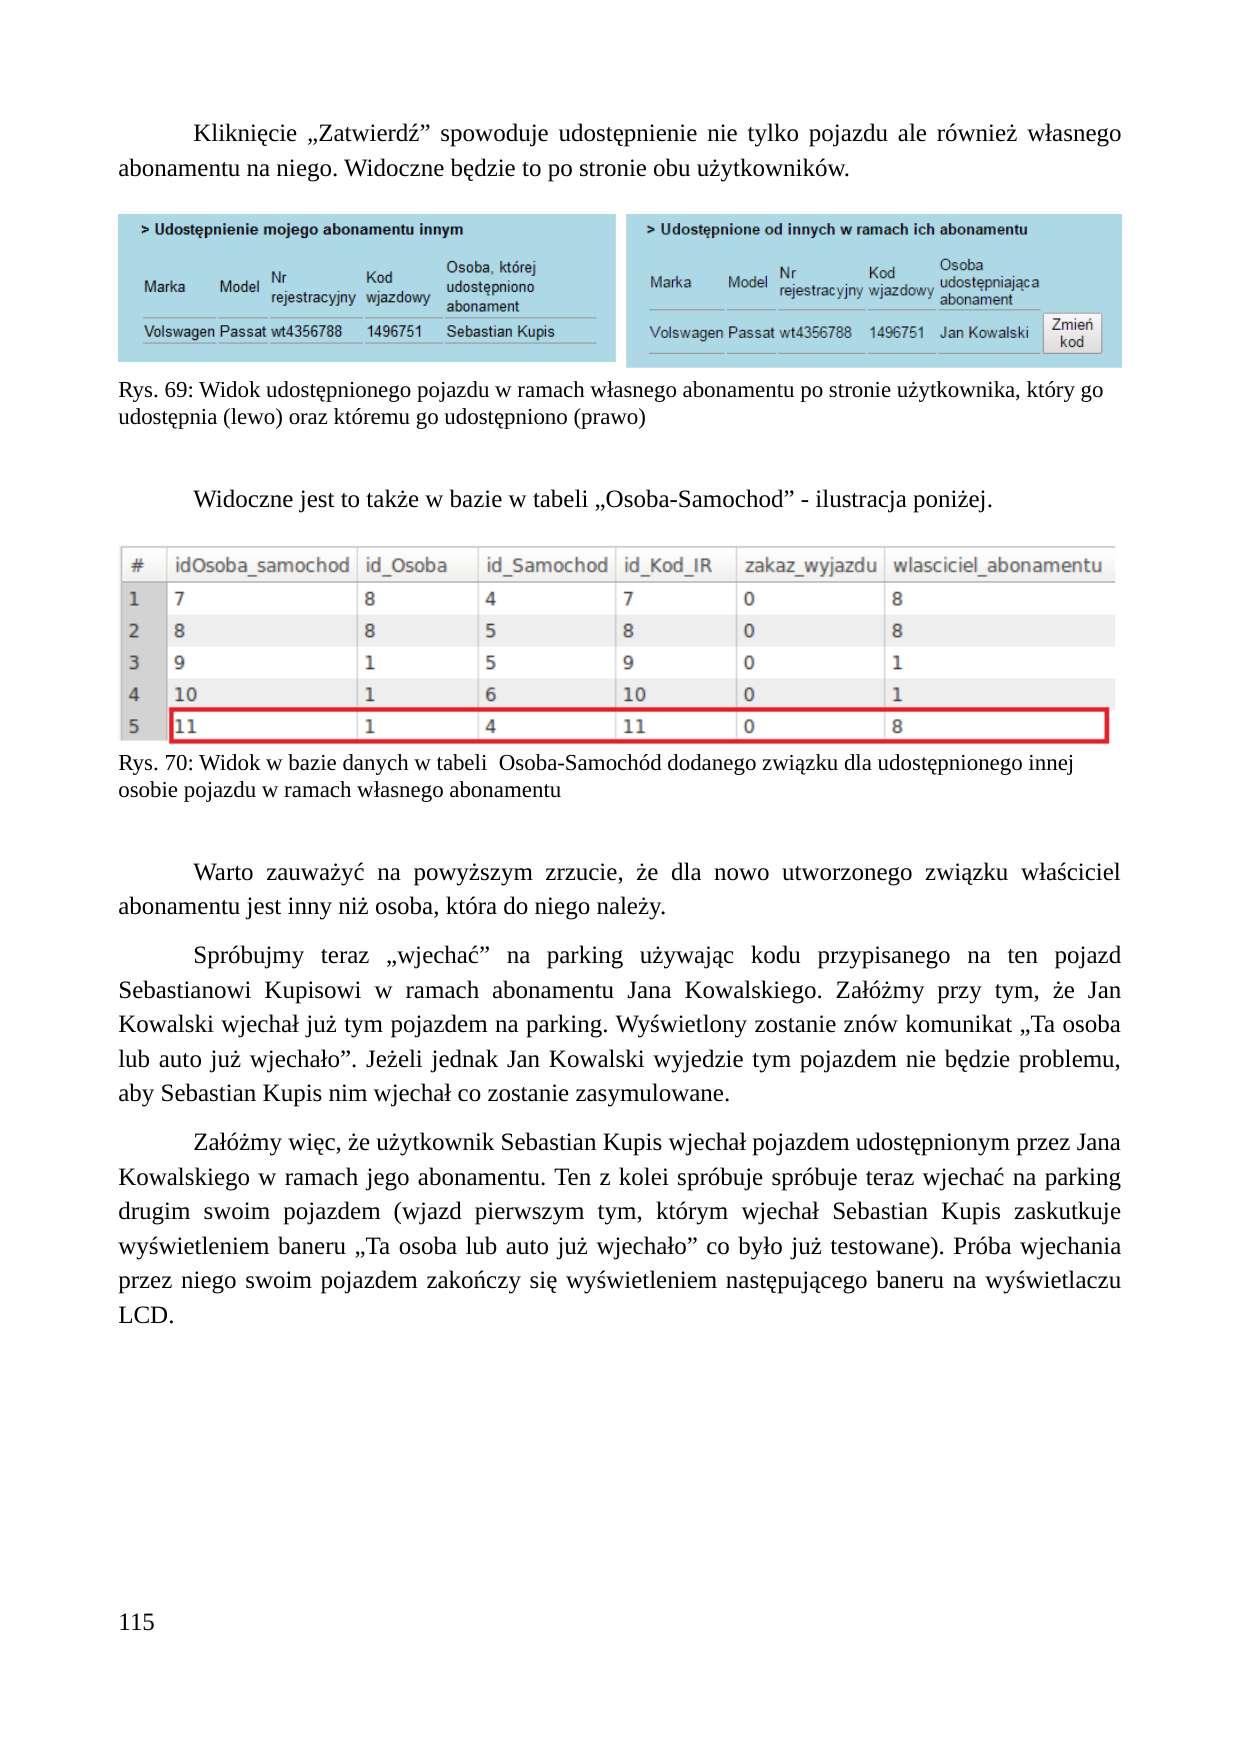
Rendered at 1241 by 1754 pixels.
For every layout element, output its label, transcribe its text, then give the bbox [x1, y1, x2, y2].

text Rys. 69: Widok udostępnionego pojazdu w ramach własnego abonamentu po stronie użytkownika, który go udostępnia (lewo) oraz któremu go udostępniono (prawo) [118, 377, 1122, 429]
text Rys. 70: Widok w bazie danych w tabeli Osoba-Samochód dodanego związku dla udostępnionego innej osobie pojazdu w ramach własnego abonamentu [118, 750, 1122, 802]
text Spróbujmy teraz „wjechać” na parking używając kodu przypisanego na ten pojazd Sebastianowi Kupisowi w ramach abonamentu Jana Kowalskiego. Załóżmy przy tym, że Jan Kowalski wjechał już tym pojazdem na parking. Wyświetlony zostanie znów komunikat „Ta osoba lub auto już wjechało”. Jeżeli jednak Jan Kowalski wyjedzie tym pojazdem nie będzie problemu, aby Sebastian Kupis nim wjechał co zostanie zasymulowane. [118, 940, 1122, 1107]
picture [118, 214, 1123, 377]
text Kliknięcie „Zatwierdź” spowoduje udostępnienie nie tylko pojazdu ale również własnego abonamentu na niego. Widoczne będzie to po stronie obu użytkowników. [118, 118, 1122, 181]
text Załóżmy więc, że użytkownik Sebastian Kupis wjechał pojazdem udostępnionym przez Jana Kowalskiego w ramach jego abonamentu. Ten z kolei spróbuje spróbuje teraz wjechać na parking drugim swoim pojazdem (wjazd pierwszym tym, którym wjechał Sebastian Kupis zaskutkuje wyświetleniem baneru „Ta osoba lub auto już wjechało” co było już testowane). Próba wjechania przez niego swoim pojazdem zakończy się wyświetleniem następującego baneru na wyświetlaczu LCD. [118, 1127, 1122, 1328]
text Warto zauważyć na powyższym zrzucie, że dla nowo utworzonego związku właściciel abonamentu jest inny niż osoba, która do niego należy. [118, 857, 1122, 920]
text Widoczne jest to także w bazie w tabeli „Osoba-Samochod” - ilustracja poniżej. [118, 484, 1122, 513]
picture [118, 545, 1123, 750]
